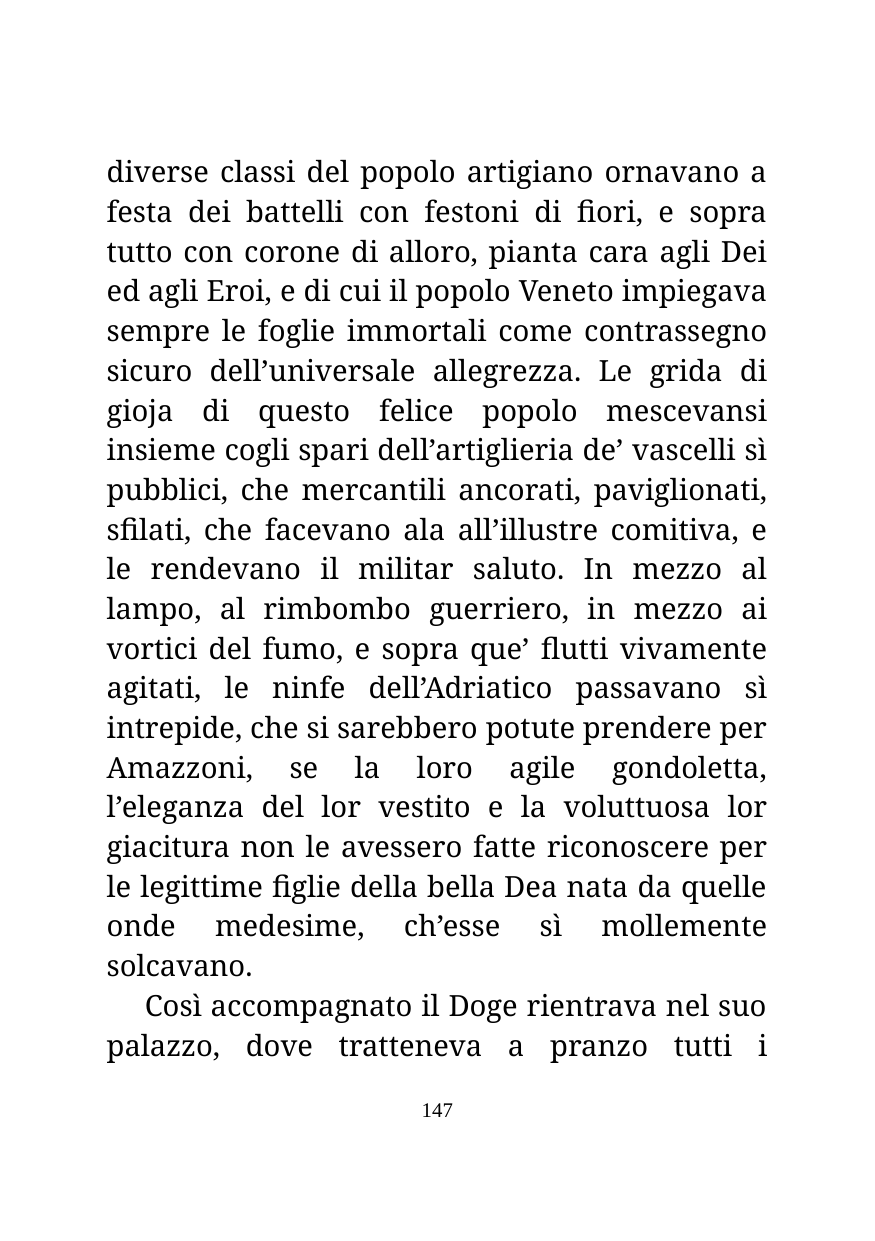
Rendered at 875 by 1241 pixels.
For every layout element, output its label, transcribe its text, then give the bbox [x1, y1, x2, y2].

text diverse classi del popolo artigiano ornavano a festa dei battelli con festoni di fiori, e sopra tutto con corone di alloro, pianta cara agli Dei ed agli Eroi, e di cui il popolo Veneto impiegava sempre le foglie immortali come contrassegno sicuro dell’universale allegrezza. Le grida di gioja di questo felice popolo mescevansi insieme cogli spari dell’artiglieria de’ vascelli sì pubblici, che mercantili ancorati, paviglionati, sfilati, che facevano ala all’illustre comitiva, e le rendevano il militar saluto. In mezzo al lampo, al rimbombo guerriero, in mezzo ai vortici del fumo, e sopra que’ flutti vivamente agitati, le ninfe dell’Adriatico passavano sì intrepide, che si sarebbero potute prendere per Amazzoni, se la loro agile gondoletta, l’eleganza del lor vestito e la voluttuosa lor giacitura non le avessero fatte riconoscere per le legittime figlie della bella Dea nata da quelle onde medesime, ch’esse sì mollemente solcavano. [106, 152, 768, 985]
text Così accompagnato il Doge rientrava nel suo palazzo, dove tratteneva a pranzo tutti i [106, 985, 768, 1064]
